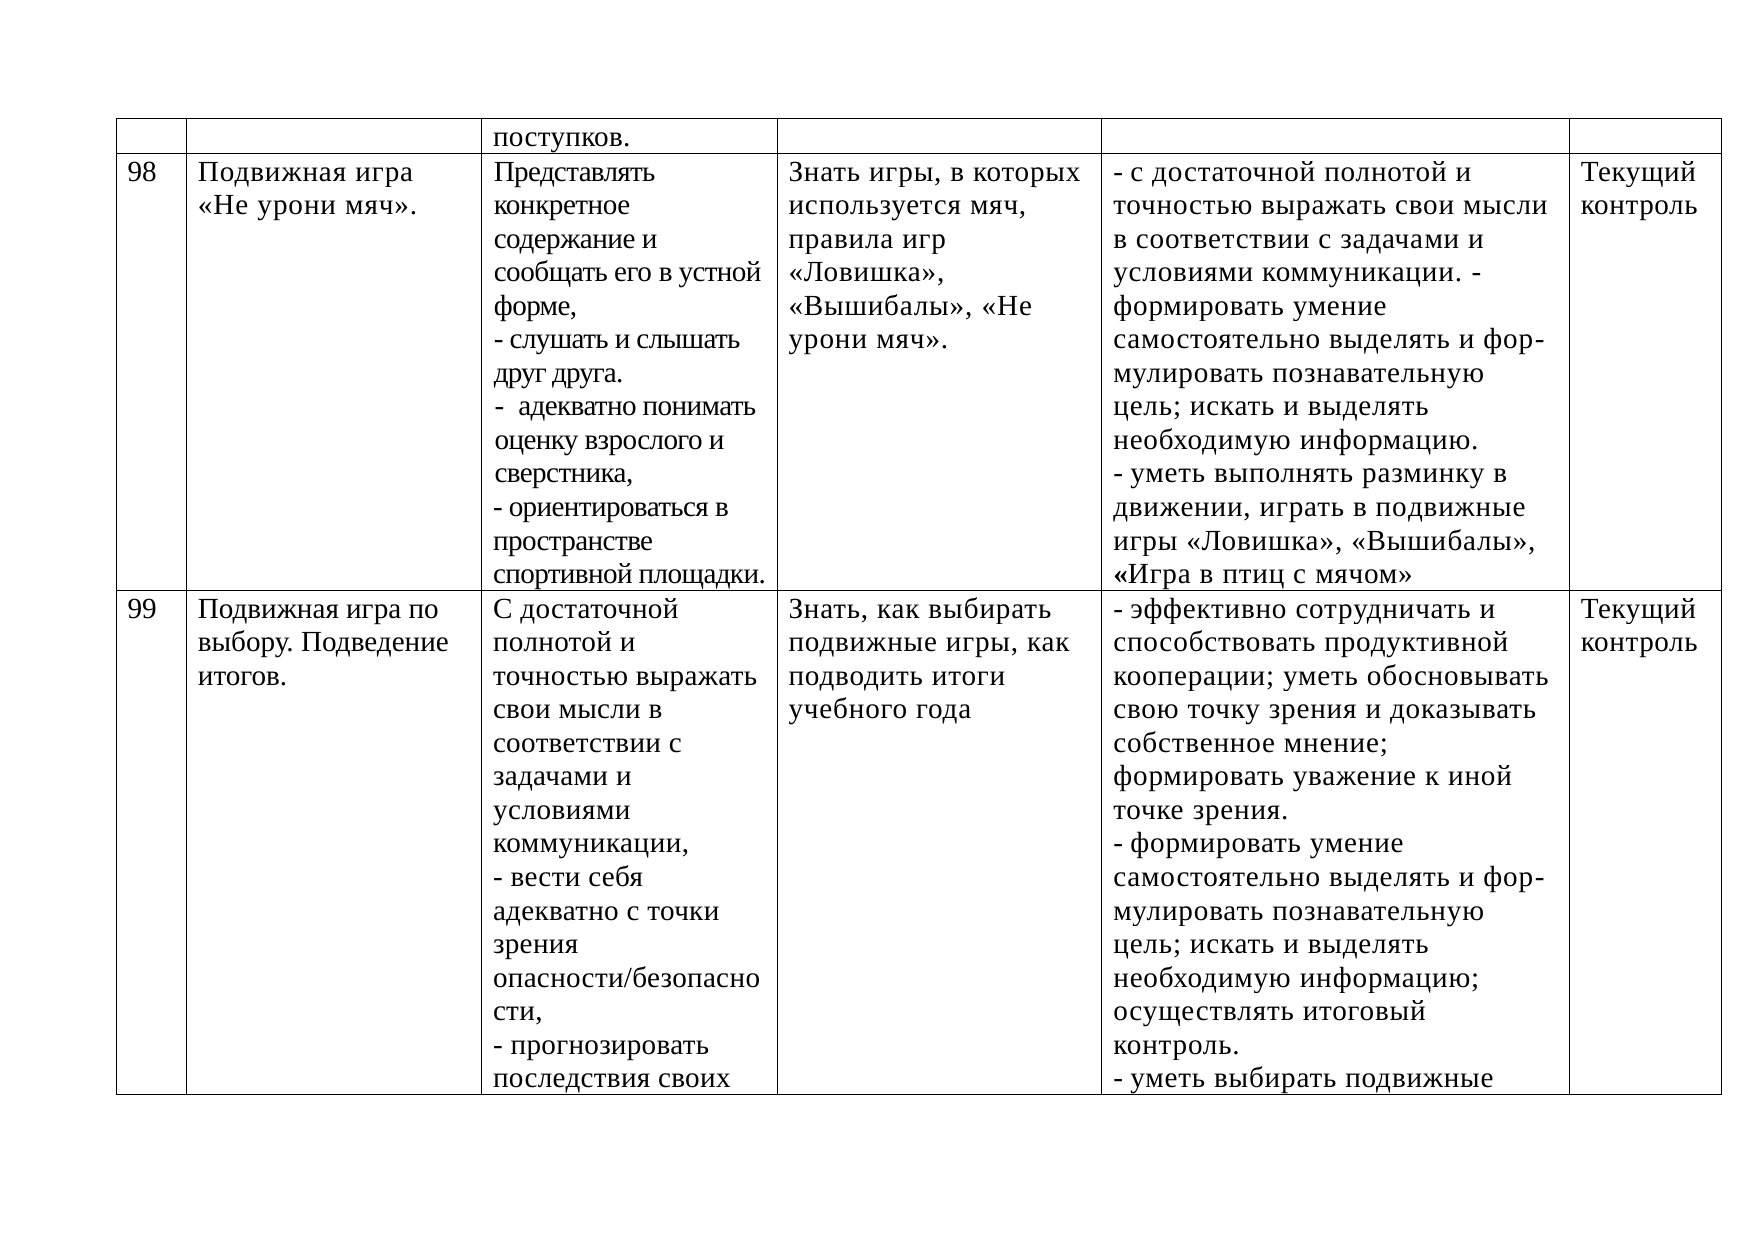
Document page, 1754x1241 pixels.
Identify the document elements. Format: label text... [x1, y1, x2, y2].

table_cell - с достаточной полнотой и точностью выражать свои мысли в соответствии с задача­ми и условиями коммуникации. - формировать умение самостоятельно выделять и фор­мулировать познавательную цель; искать и выделять необходимую ин­формацию. - уметь выполнять разминку в движении, играть в по­движные игры «Ловишка», «Выши­балы», «Игра в птиц с мячом» [1102, 154, 1569, 590]
table_cell Текущий контроль [1570, 591, 1721, 1094]
table_cell [778, 119, 1101, 153]
table_cell 98 [117, 154, 186, 590]
table_cell 99 [117, 591, 186, 1094]
table_cell [117, 119, 186, 153]
table_cell - эффективно сотрудничать и способствовать продуктивной кооперации; уметь обосновывать свою точку зрения и доказывать собственное мнение; формировать уважение к иной точке зрения. - формировать умение самостоятельно выделять и фор­мулировать познавательную цель; искать и выделять необходимую ин­формацию; осуществлять итоговый контроль. - уметь выбирать подвижные [1102, 591, 1569, 1094]
table_cell Знать, как вы­бирать подвиж­ные игры, как подводить итоги учебного года [778, 591, 1101, 1094]
table_cell С достаточной полнотой и точностью выражать свои мысли в соответствии с задачами и условиями коммуникации, - вести себя адекватно с точки зрения опасности/безопасности, - прогнозировать последствия своих [482, 591, 777, 1094]
table_cell Подвижная игра по выбору. Подведение итогов. [187, 591, 481, 1094]
table_cell Подвижная игра «Не урони мяч». [187, 154, 481, 590]
table_cell Текущий контроль [1570, 154, 1721, 590]
table_cell Представлять конкретное содержание и сообщать его в устной форме, - слушать и слышать друг друга. - адекватно понимать оценку взрослого и сверстника, - ориентироваться в пространстве спортивной площадки. [482, 154, 777, 590]
table_cell [1570, 119, 1721, 153]
table_cell [187, 119, 481, 153]
table_cell [1102, 119, 1569, 153]
table_cell поступков. [482, 119, 777, 153]
table_cell Знать игры, в которых ис­пользуется мяч, правила игр «Ловишка», «Вышибалы», «Не урони мяч». [778, 154, 1101, 590]
